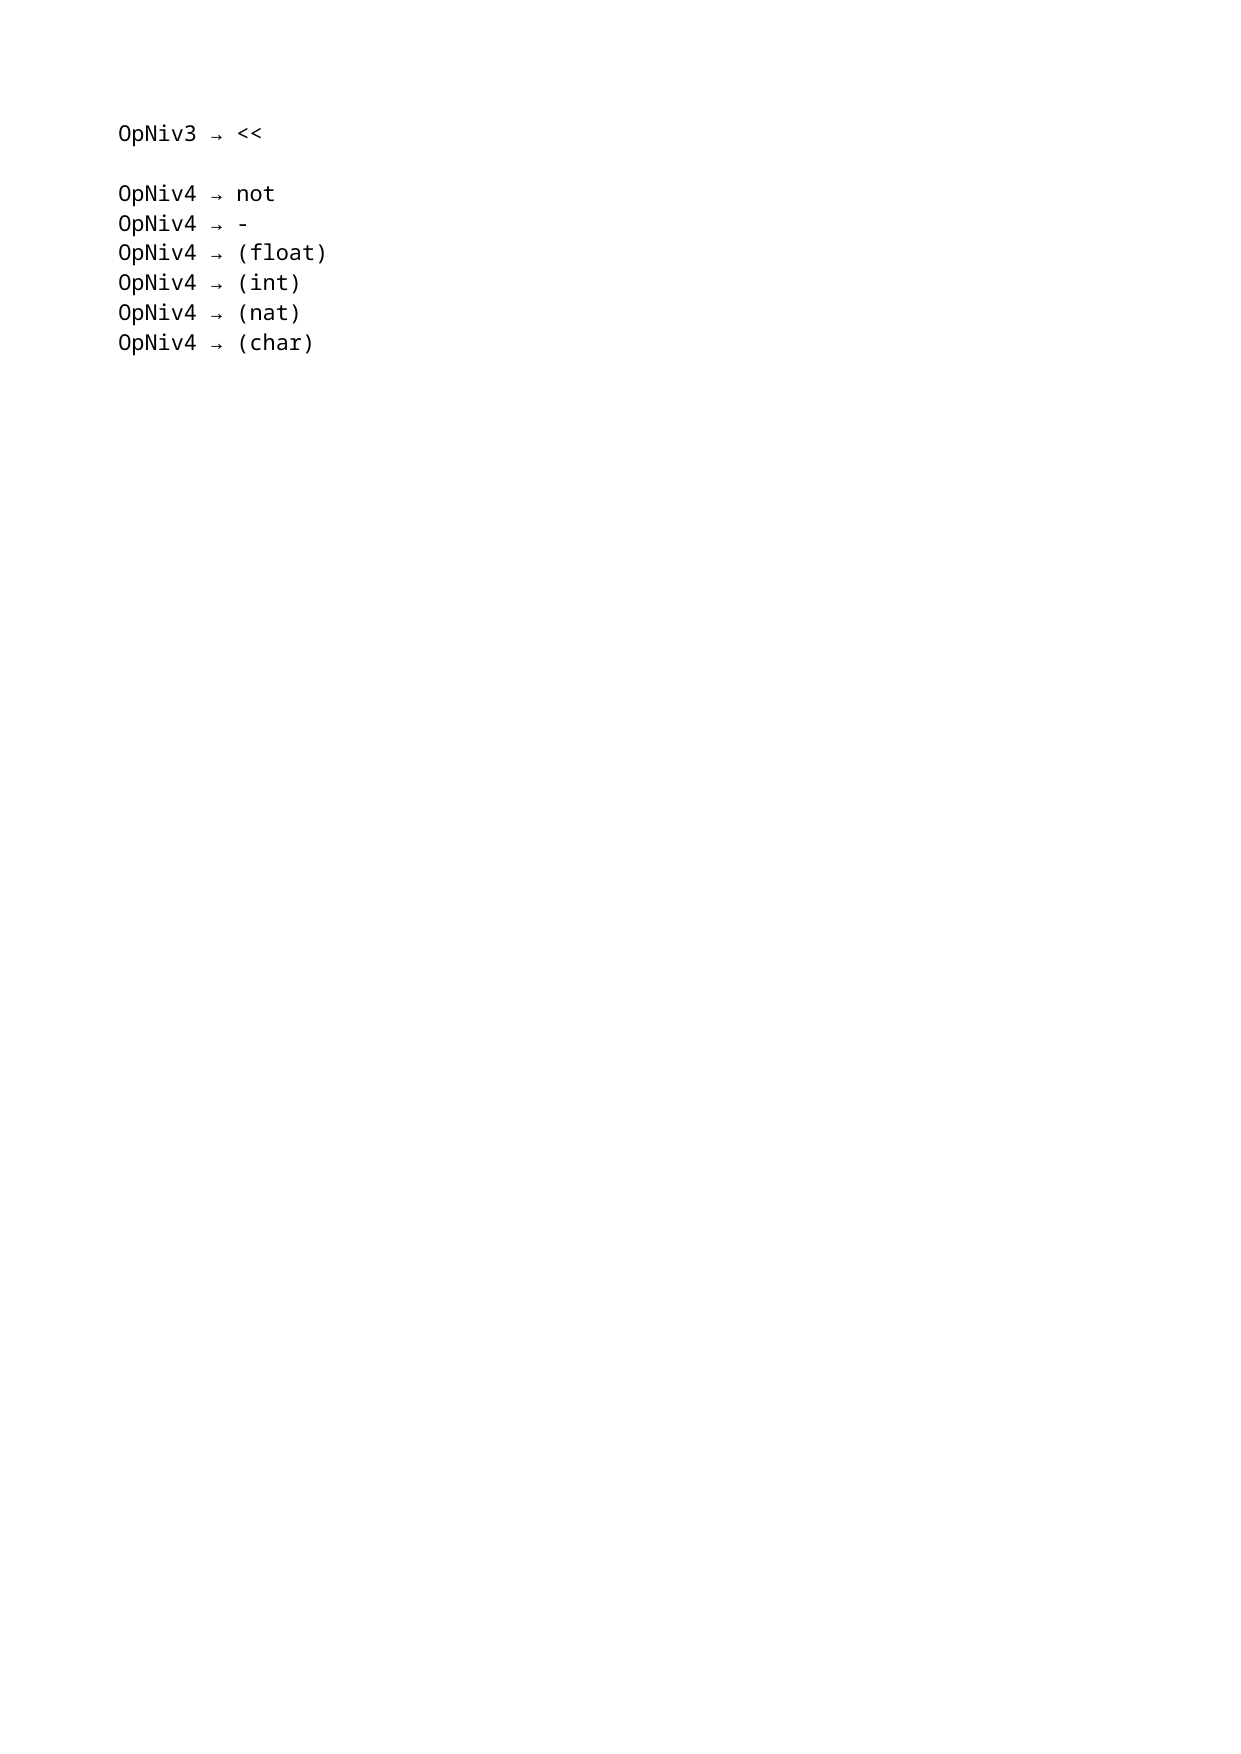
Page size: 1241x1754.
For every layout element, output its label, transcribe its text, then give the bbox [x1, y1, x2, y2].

text OpNiv3 → << [118, 118, 1122, 148]
text OpNiv4 → (int) [118, 267, 1122, 297]
text OpNiv4 → not [118, 178, 1122, 207]
text OpNiv4 → (float) [118, 237, 1122, 267]
text OpNiv4 → (nat) [118, 297, 1122, 327]
text OpNiv4 → - [118, 207, 1122, 237]
text OpNiv4 → (char) [118, 327, 1122, 356]
